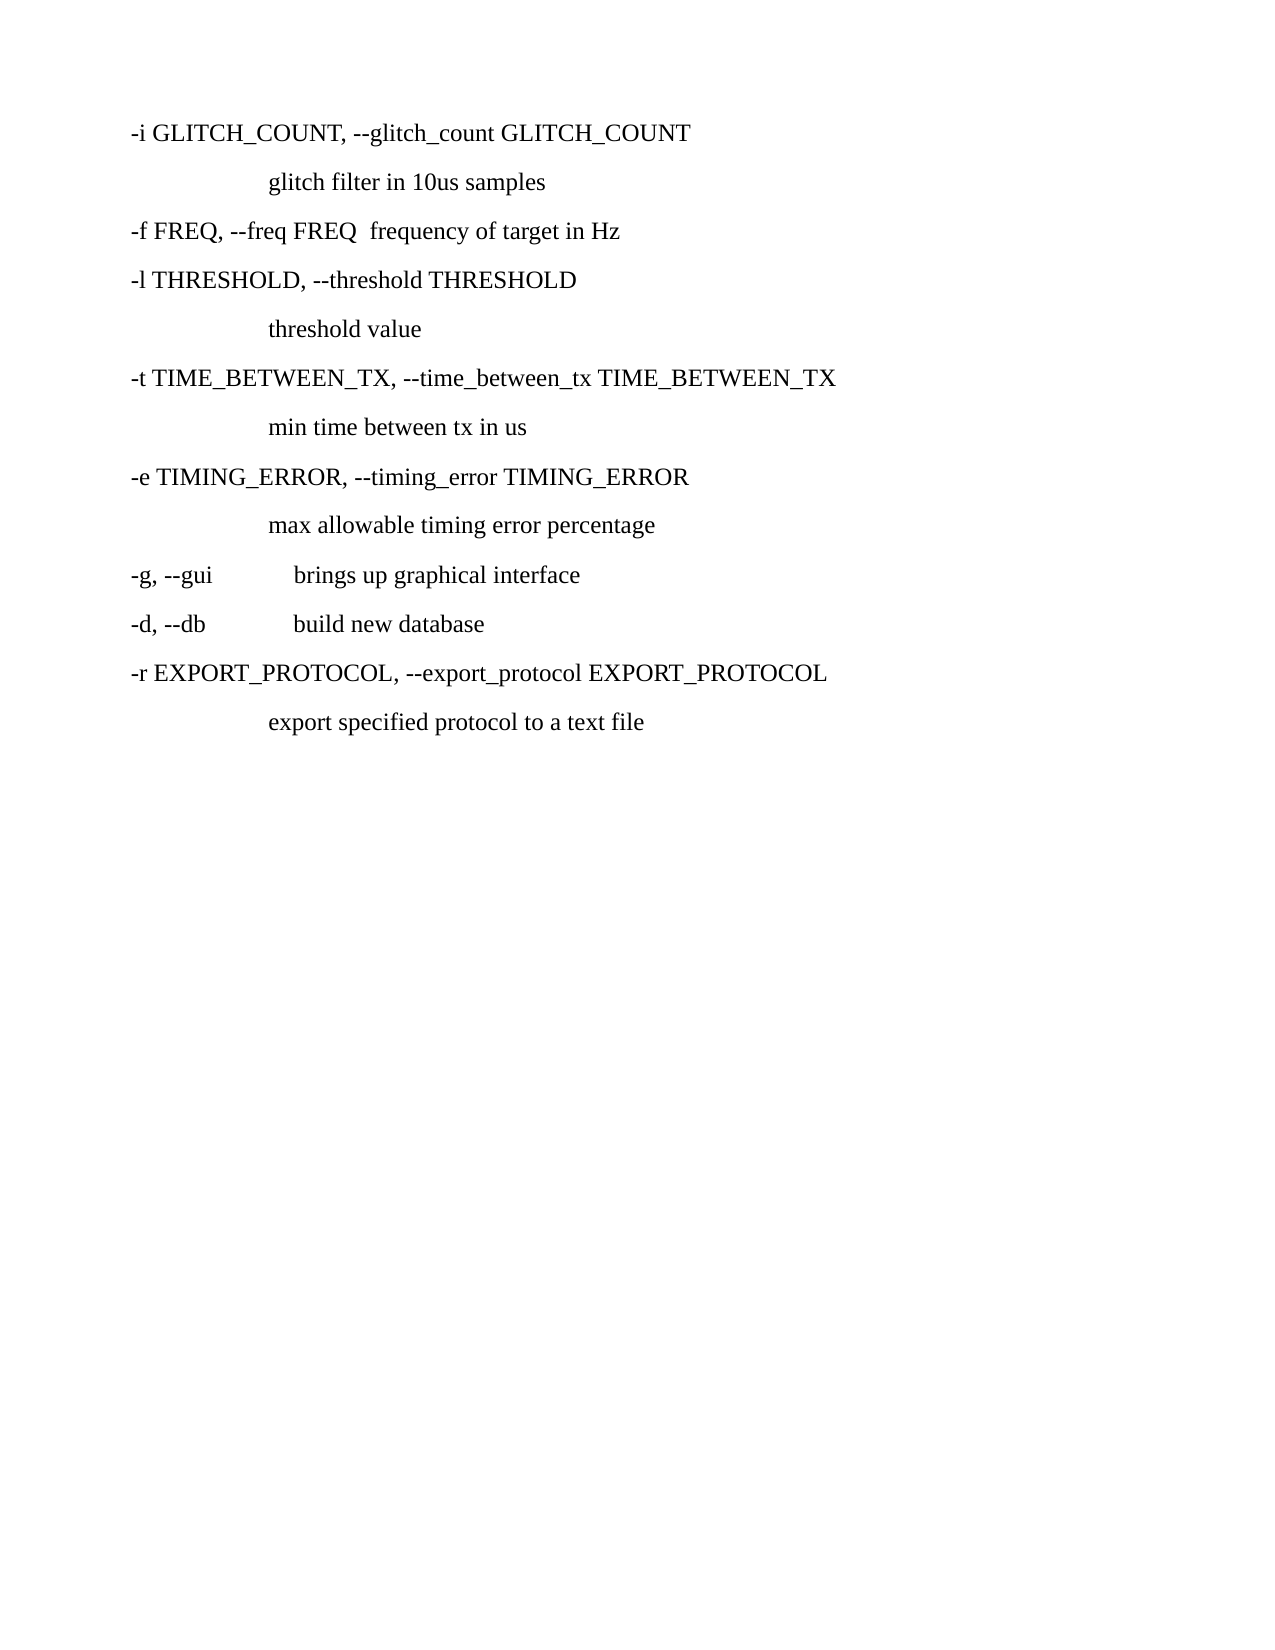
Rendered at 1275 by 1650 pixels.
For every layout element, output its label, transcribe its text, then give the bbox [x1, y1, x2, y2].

text -e TIMING_ERROR, --timing_error TIMING_ERROR [118, 462, 1157, 490]
text glitch filter in 10us samples [118, 167, 1157, 196]
text -r EXPORT_PROTOCOL, --export_protocol EXPORT_PROTOCOL [118, 658, 1157, 687]
text min time between tx in us [118, 412, 1157, 441]
text -i GLITCH_COUNT, --glitch_count GLITCH_COUNT [118, 118, 1157, 147]
text max allowable timing error percentage [118, 511, 1157, 539]
text -g, --gui brings up graphical interface [118, 560, 1157, 588]
text -t TIME_BETWEEN_TX, --time_between_tx TIME_BETWEEN_TX [118, 363, 1157, 392]
text -l THRESHOLD, --threshold THRESHOLD [118, 265, 1157, 294]
text threshold value [118, 314, 1157, 343]
text export specified protocol to a text file [118, 707, 1157, 736]
text -d, --db build new database [118, 609, 1157, 637]
text -f FREQ, --freq FREQ frequency of target in Hz [118, 216, 1157, 245]
